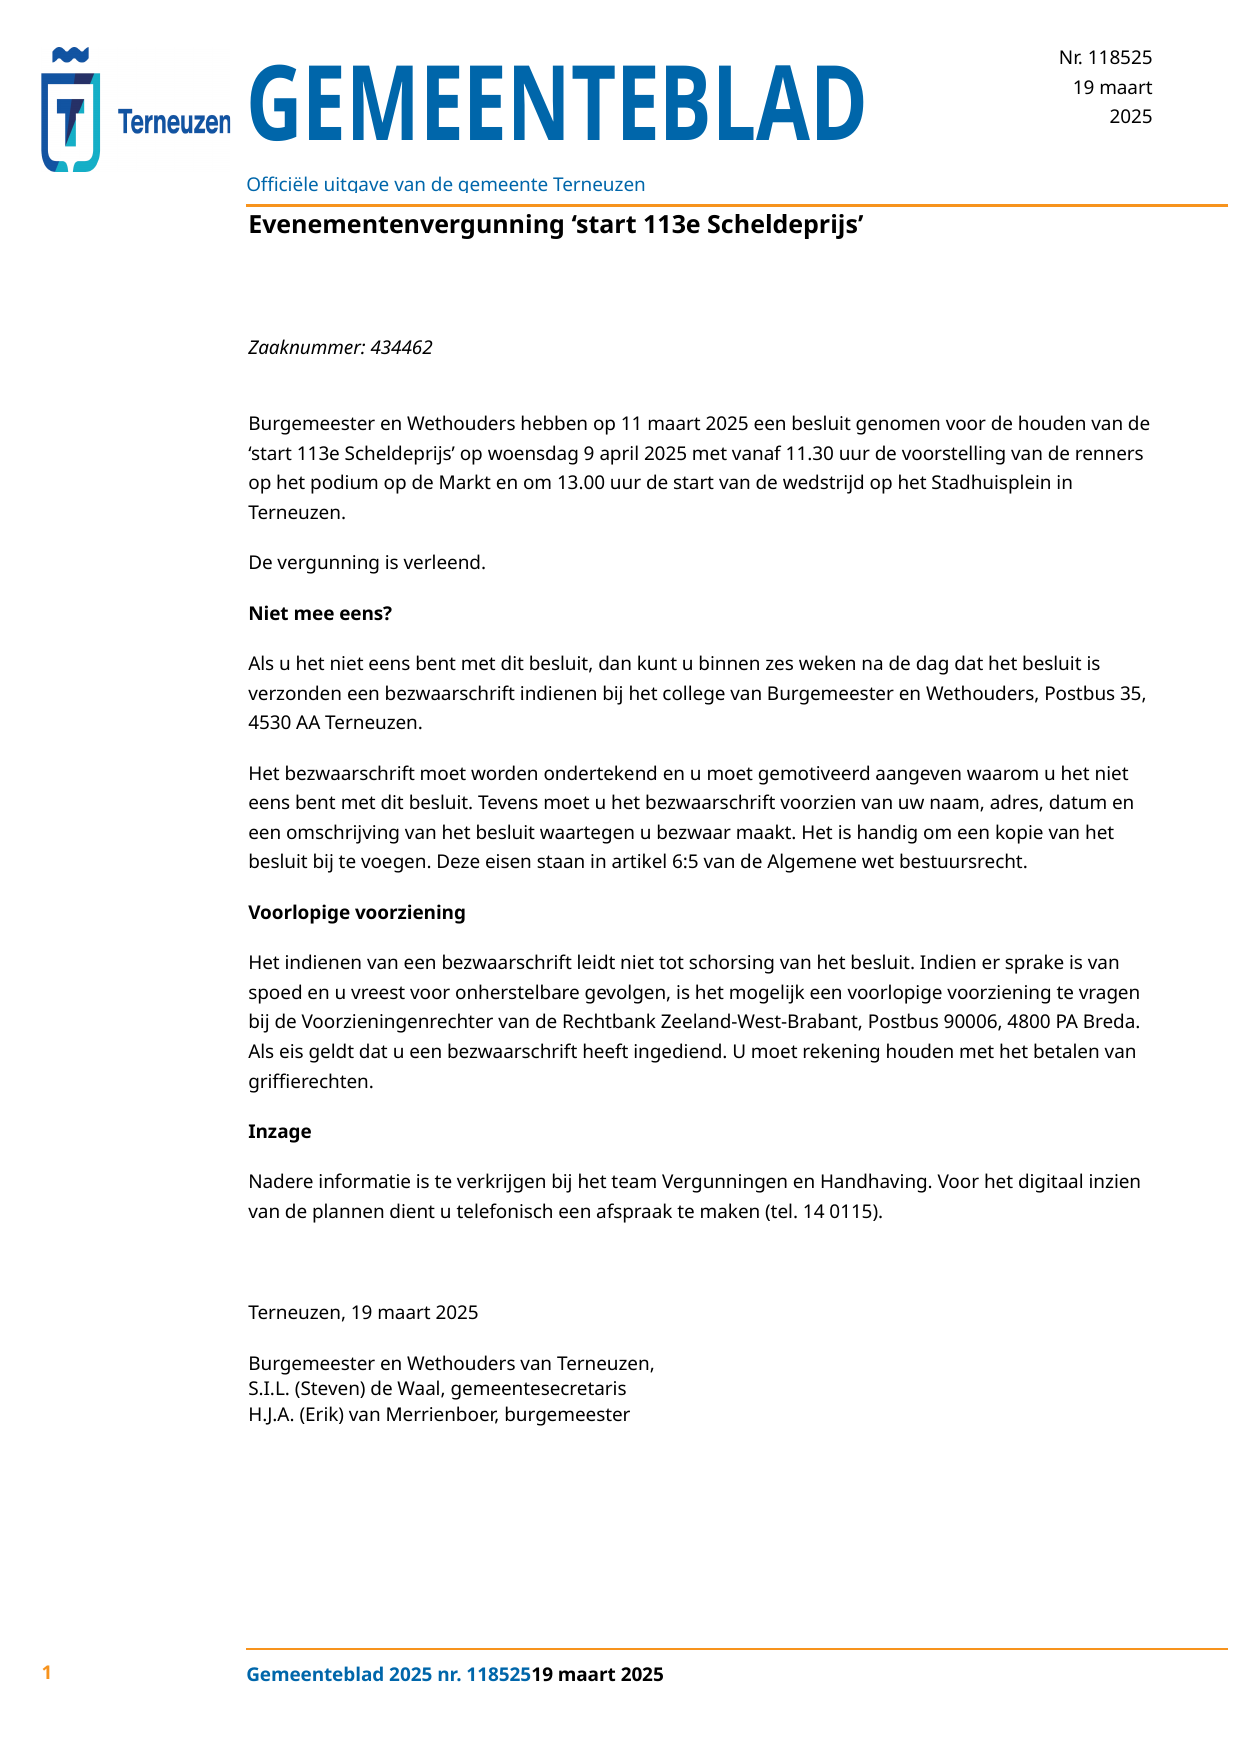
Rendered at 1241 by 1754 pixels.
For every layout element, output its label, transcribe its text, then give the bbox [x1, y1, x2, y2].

text Evenementenvergunning ‘start 113e Scheldeprijs’ [248, 207, 1152, 241]
text De vergunning is verleend. [248, 549, 1152, 575]
text Burgemeester en Wethouders hebben op 11 maart 2025 een besluit genomen voor de houden van de ‘start 113e Scheldeprijs’ op woensdag 9 april 2025 met vanaf 11.30 uur de voorstelling van de renners op het podium op de Markt en om 13.00 uur de start van de wedstrijd op het Stadhuisplein in Terneuzen. [248, 410, 1152, 525]
text Voorlopige voorziening [248, 899, 1152, 925]
table_cell [714, 1375, 1152, 1401]
picture [41, 47, 231, 172]
text Het indienen van een bezwaarschrift leidt niet tot schorsing van het besluit. Indien er sprake is van spoed en u vreest voor onherstelbare gevolgen, is het mogelijk een voorlopige voorziening te vragen bij de Voorzieningenrechter van de Rechtbank Zeeland-West-Brabant, Postbus 90006, 4800 PA Breda. Als eis geldt dat u een bezwaarschrift heeft ingediend. U moet rekening houden met het betalen van griffierechten. [248, 949, 1152, 1094]
table_cell S.I.L. (Steven) de Waal, gemeentesecretaris [248, 1375, 714, 1401]
text Niet mee eens? [248, 600, 1152, 626]
text Terneuzen, 19 maart 2025 [248, 1299, 1152, 1325]
table_header Burgemeester en Wethouders van Terneuzen, [248, 1350, 1152, 1375]
text Inzage [248, 1118, 1152, 1144]
table_cell [248, 1427, 714, 1453]
text Het bezwaarschrift moet worden ondertekend en u moet gemotiveerd aangeven waarom u het niet eens bent met dit besluit. Tevens moet u het bezwaarschrift voorzien van uw naam, adres, datum en een omschrijving van het besluit waartegen u bezwaar maakt. Het is handig om een kopie van het besluit bij te voegen. Deze eisen staan in artikel 6:5 van de Algemene wet bestuursrecht. [248, 760, 1152, 874]
text Als u het niet eens bent met dit besluit, dan kunt u binnen zes weken na de dag dat het besluit is verzonden een bezwaarschrift indienen bij het college van Burgemeester en Wethouders, Postbus 35, 4530 AA Terneuzen. [248, 650, 1152, 735]
text Zaaknummer: 434462 [248, 334, 1152, 360]
text Nadere informatie is te verkrijgen bij het team Vergunningen en Handhaving. Voor het digitaal inzien van de plannen dient u telefonisch een afspraak te maken (tel. 14 0115). [248, 1169, 1152, 1224]
table_cell H.J.A. (Erik) van Merrienboer, burgemeester [248, 1401, 1152, 1427]
table_cell [714, 1427, 1152, 1453]
